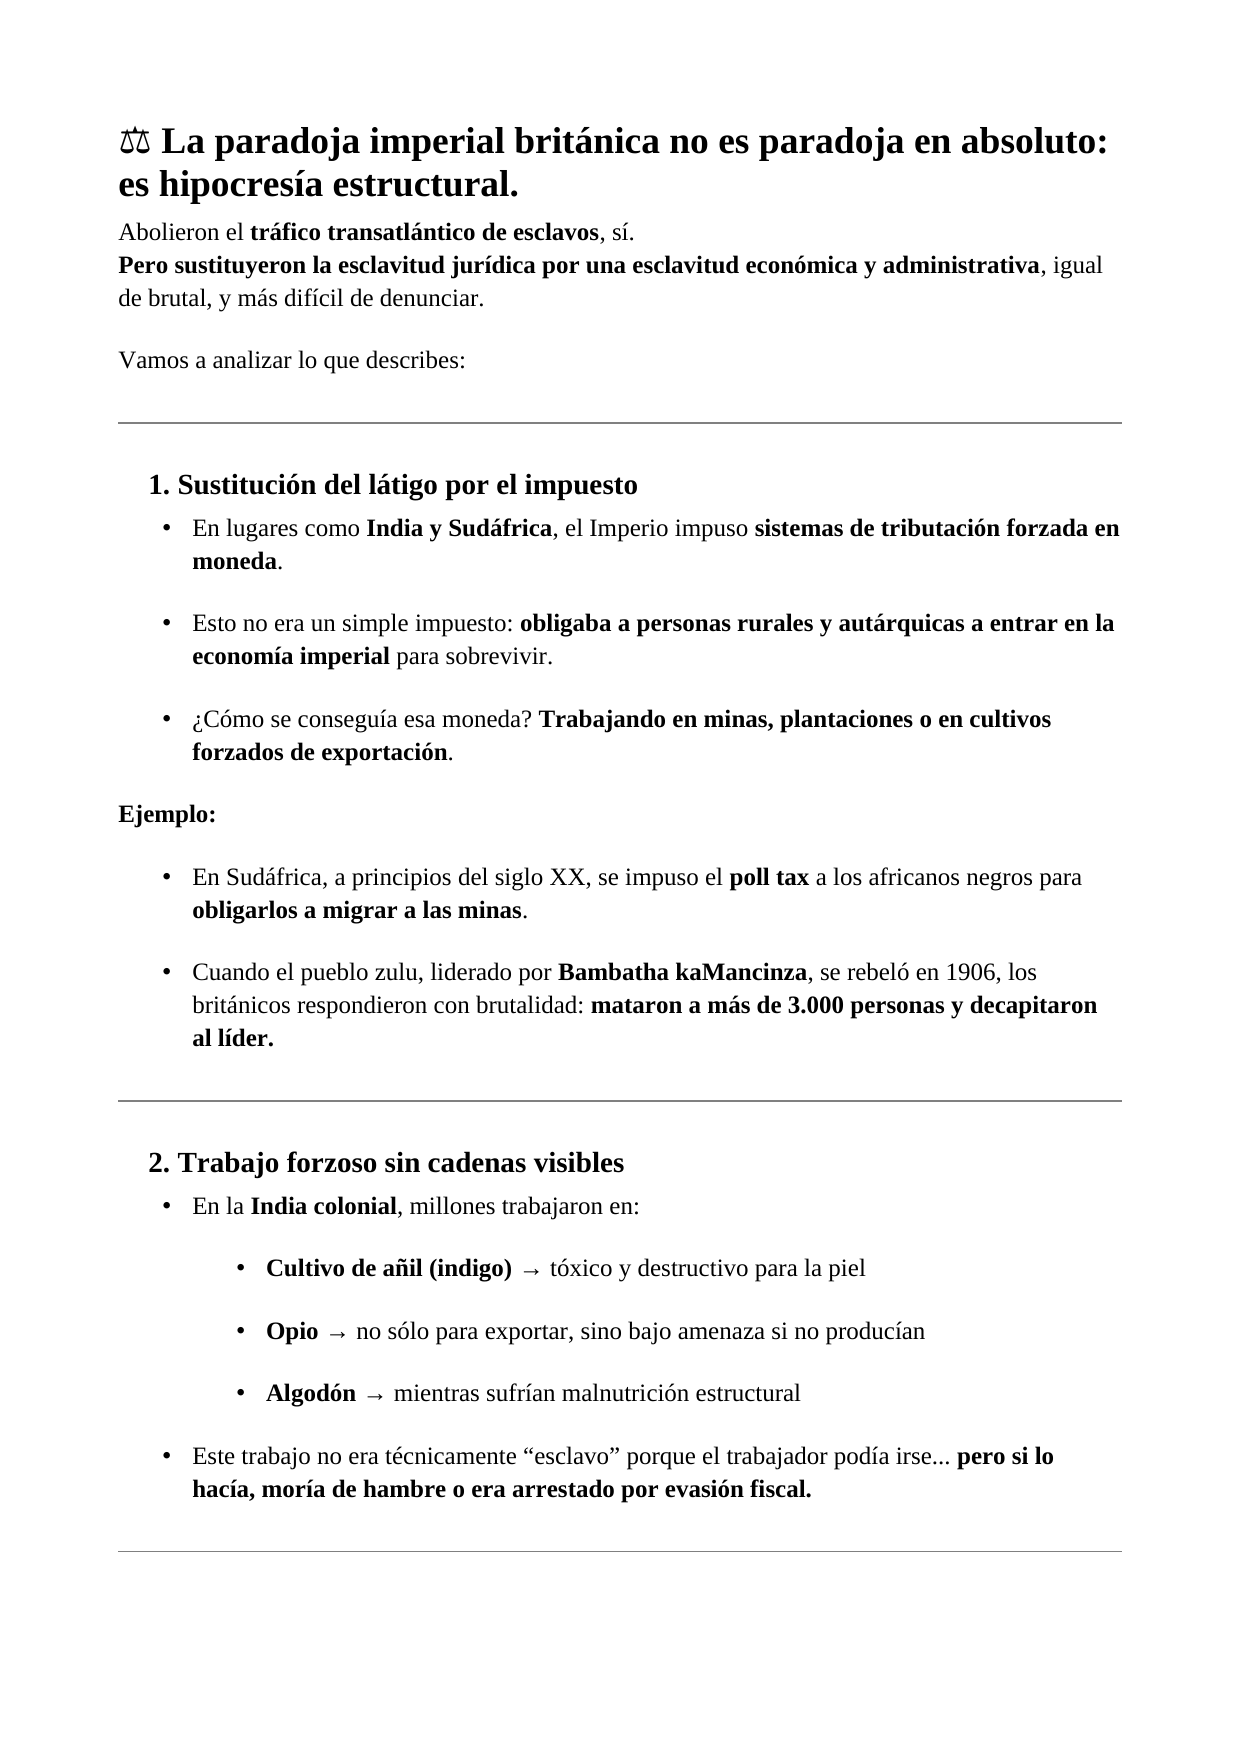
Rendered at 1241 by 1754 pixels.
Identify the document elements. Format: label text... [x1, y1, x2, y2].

list En la India colonial, millones trabajaron en: [162, 1191, 1122, 1219]
text Ejemplo: [118, 799, 1122, 828]
list Cultivo de añil (indigo) → tóxico y destructivo para la piel [236, 1253, 1122, 1282]
text Vamos a analizar lo que describes: [118, 345, 1122, 374]
subtitle 🧱 1. Sustitución del látigo por el impuesto [118, 467, 1122, 500]
subtitle ⚖️ La paradoja imperial británica no es paradoja en absoluto: es hipocresía estructural. [118, 118, 1122, 204]
list En lugares como India y Sudáfrica, el Imperio impuso sistemas de tributación forzada en moneda. [162, 513, 1122, 574]
list Opio → no sólo para exportar, sino bajo amenaza si no producían [236, 1316, 1122, 1344]
list Cuando el pueblo zulu, liderado por Bambatha kaMancinza, se rebeló en 1906, los británicos respondieron con brutalidad: mataron a más de 3.000 personas y decapitaron al líder. [162, 957, 1122, 1052]
list Algodón → mientras sufrían malnutrición estructural [236, 1378, 1122, 1407]
list Este trabajo no era técnicamente “esclavo” porque el trabajador podía irse... pero si lo hacía, moría de hambre o era arrestado por evasión fiscal. [162, 1441, 1122, 1503]
subtitle 🧪 2. Trabajo forzoso sin cadenas visibles [118, 1145, 1122, 1178]
list Esto no era un simple impuesto: obligaba a personas rurales y autárquicas a entrar en la economía imperial para sobrevivir. [162, 608, 1122, 670]
list En Sudáfrica, a principios del siglo XX, se impuso el poll tax a los africanos negros para obligarlos a migrar a las minas. [162, 862, 1122, 924]
list ¿Cómo se conseguía esa moneda? Trabajando en minas, plantaciones o en cultivos forzados de exportación. [162, 704, 1122, 766]
text Abolieron el tráfico transatlántico de esclavos, sí. Pero sustituyeron la esclavitud jurídica por una esclavitud económica y administrativa, igual de brutal, y más difícil de denunciar. [118, 217, 1122, 312]
